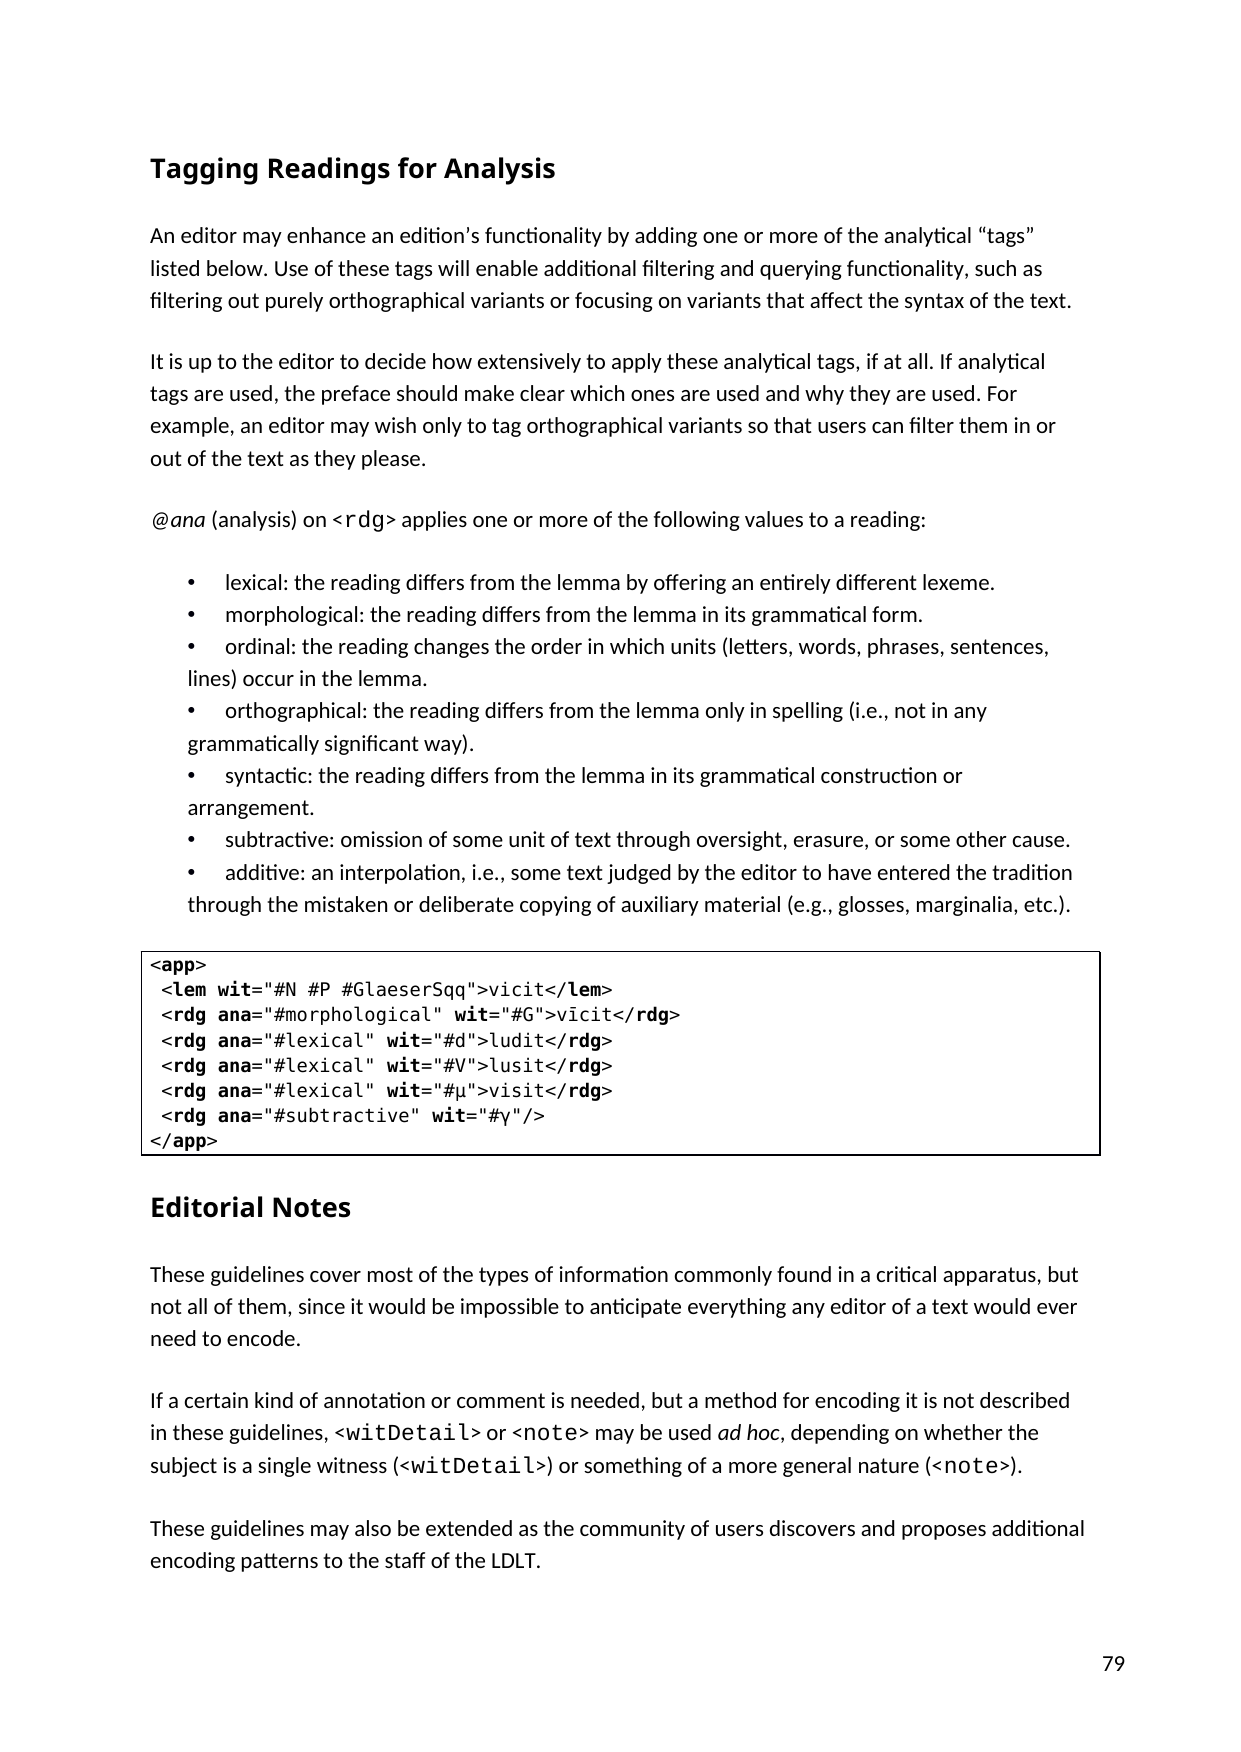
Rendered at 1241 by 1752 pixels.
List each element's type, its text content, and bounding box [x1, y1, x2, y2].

list syntactic: the reading differs from the lemma in its grammatical construction or arrangement. [187, 761, 1090, 821]
list orthographical: the reading differs from the lemma only in spelling (i.e., not in any grammatically significant way). [187, 697, 1090, 757]
list morphological: the reading differs from the lemma in its grammatical form. [187, 600, 1090, 628]
list additive: an interpolation, i.e., some text judged by the editor to have entered the tradition through the mistaken or deliberate copying of auxiliary material (e.g., glosses, marginalia, etc.). [187, 858, 1090, 918]
list lexical: the reading differs from the lemma by offering an entirely different lexeme. [187, 568, 1090, 596]
subtitle Tagging Readings for Analysis [150, 150, 1090, 187]
text An editor may enhance an edition’s functionality by adding one or more of the analytical “tags” listed below. Use of these tags will enable additional filtering and querying functionality, such as filtering out purely orthographical variants or focusing on variants that affect the syntax of the text. [150, 222, 1090, 314]
text These guidelines may also be extended as the community of users discovers and proposes additional encoding patterns to the staff of the LDLT. [150, 1514, 1090, 1574]
text It is up to the editor to decide how extensively to apply these analytical tags, if at all. If analytical tags are used, the preface should make clear which ones are used and why they are used. For example, an editor may wish only to tag orthographical variants so that users can filter them in or out of the text as they please. [150, 347, 1090, 472]
text If a certain kind of annotation or comment is needed, but a method for encoding it is not described in these guidelines, <witDetail> or <note> may be used ad hoc, depending on whether the subject is a single witness (<witDetail>) or something of a more general nature (<note>). [150, 1386, 1090, 1480]
text These guidelines cover most of the types of information commonly found in a critical apparatus, but not all of them, since it would be impossible to anticipate everything any editor of a text would ever need to encode. [150, 1260, 1090, 1352]
text @ana (analysis) on <rdg> applies one or more of the following values to a reading: [150, 505, 1090, 534]
list subtractive: omission of some unit of text through oversight, erasure, or some other cause. [187, 825, 1090, 853]
list ordinal: the reading changes the order in which units (letters, words, phrases, sentences, lines) occur in the lemma. [187, 632, 1090, 692]
subtitle Editorial Notes [150, 1188, 1090, 1225]
text <app> <lem wit="#N #P #GlaeserSqq">vicit</lem> <rdg ana="#morphological" wit="#G">vīcit</rdg> <rdg ana="#lexical" wit="#d">ludit</rdg> <rdg ana="#lexical" wit="#V">lusit</rdg> <rdg ana="#lexical" wit="#μ">visit</rdg> <rdg ana="#subtractive" wit="#γ"/> </app> [142, 952, 1099, 1154]
